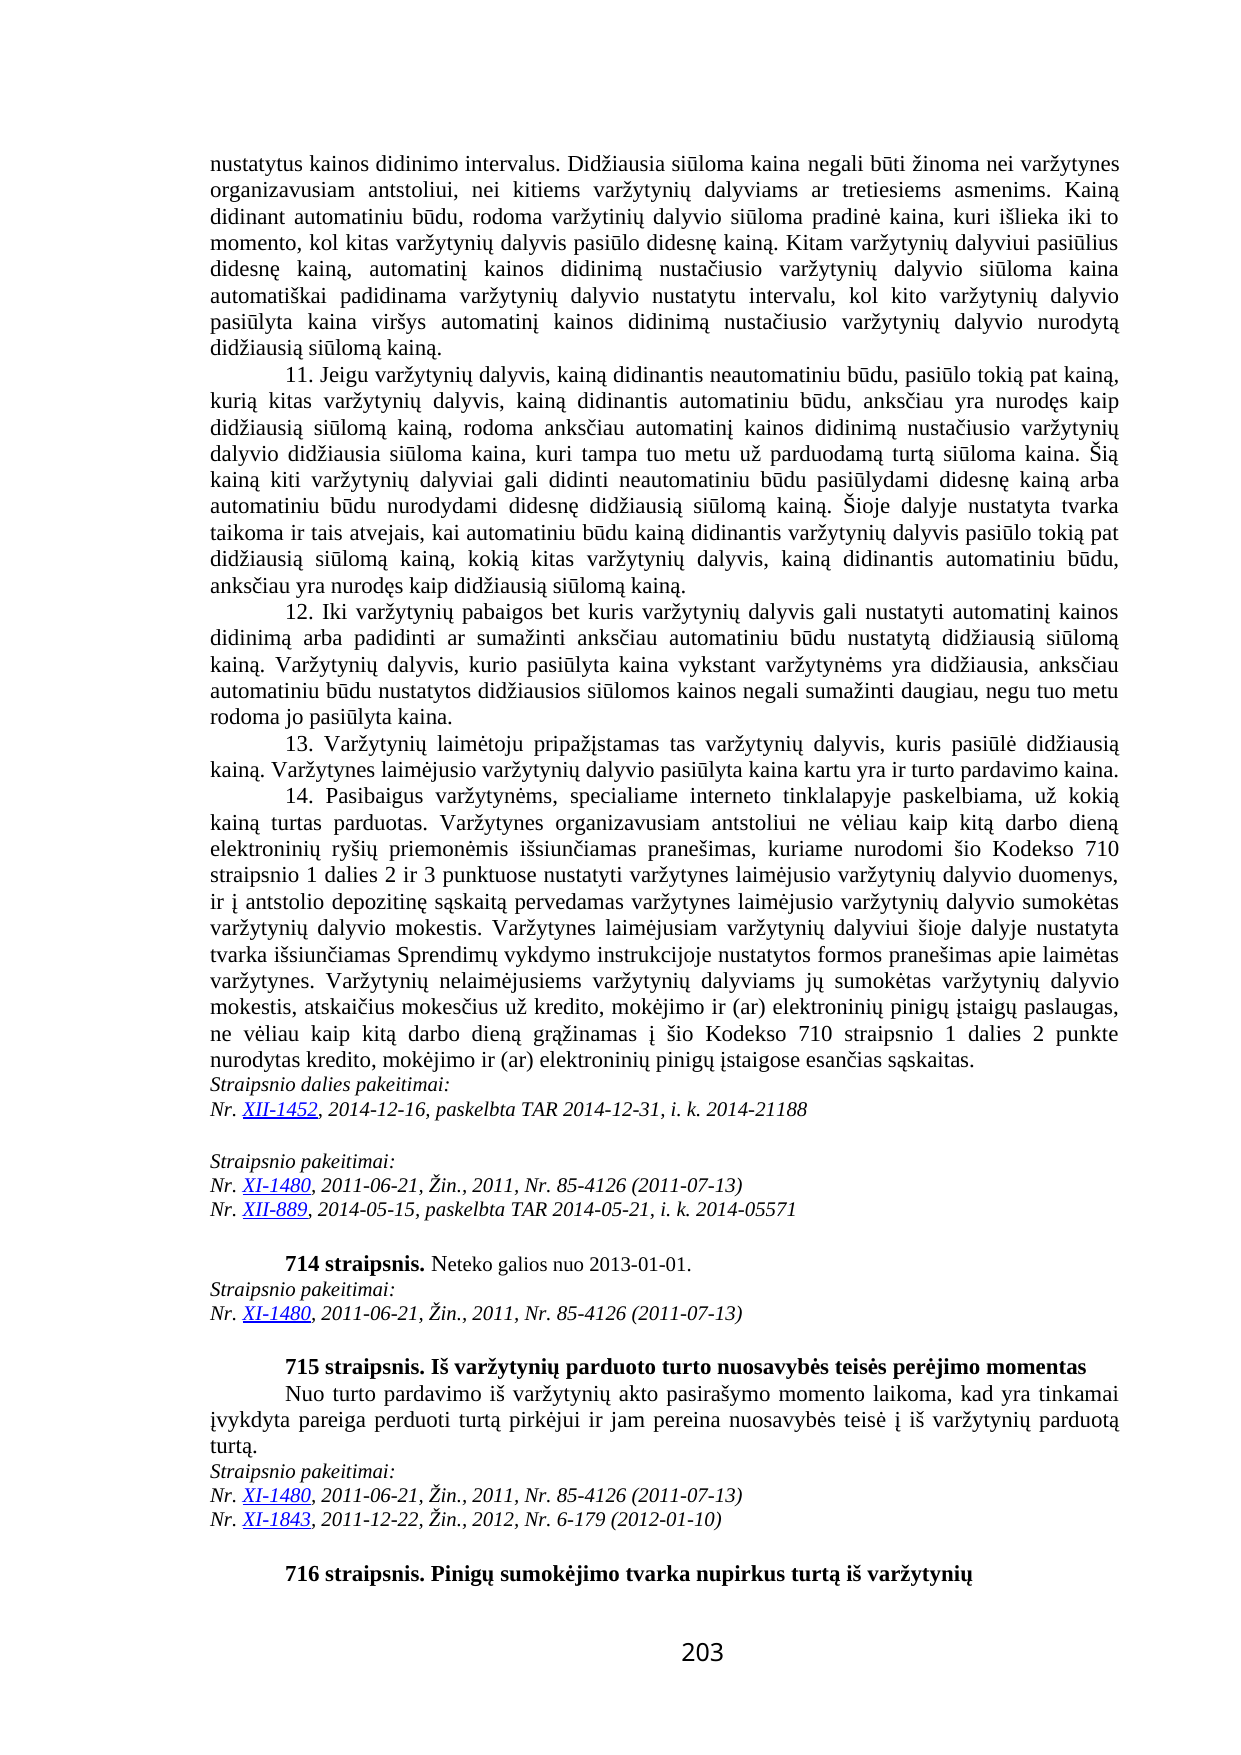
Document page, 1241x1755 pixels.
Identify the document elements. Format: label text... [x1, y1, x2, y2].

text 716 straipsnis. Pinigų sumokėjimo tvarka nupirkus turtą iš varžytynių [210, 1560, 1120, 1586]
text Nuo turto pardavimo iš varžytynių akto pasirašymo momento laikoma, kad yra tinkamai įvykdyta pareiga perduoti turtą pirkėjui ir jam pereina nuosavybės teisė į iš varžytynių parduotą turtą. [210, 1380, 1120, 1459]
text Straipsnio pakeitimai: [210, 1459, 1120, 1483]
text Straipsnio dalies pakeitimai: [210, 1072, 1120, 1096]
text Nr. XII-889, 2014-05-15, paskelbta TAR 2014-05-21, i. k. 2014-05571 [210, 1197, 1120, 1221]
text Straipsnio pakeitimai: [210, 1149, 1120, 1173]
text 714 straipsnis. Neteko galios nuo 2013-01-01. [210, 1250, 1120, 1277]
text Nr. XI-1843, 2011-12-22, Žin., 2012, Nr. 6-179 (2012-01-10) [210, 1507, 1120, 1531]
text Nr. XI-1480, 2011-06-21, Žin., 2011, Nr. 85-4126 (2011-07-13) [210, 1173, 1120, 1197]
text 11. Jeigu varžytynių dalyvis, kainą didinantis neautomatiniu būdu, pasiūlo tokią pat kainą, kurią kitas varžytynių dalyvis, kainą didinantis automatiniu būdu, anksčiau yra nurodęs kaip didžiausią siūlomą kainą, rodoma anksčiau automatinį kainos didinimą nustačiusio varžytynių dalyvio didžiausia siūloma kaina, kuri tampa tuo metu už parduodamą turtą siūloma kaina. Šią kainą kiti varžytynių dalyviai gali didinti neautomatiniu būdu pasiūlydami didesnę kainą arba automatiniu būdu nurodydami didesnę didžiausią siūlomą kainą. Šioje dalyje nustatyta tvarka taikoma ir tais atvejais, kai automatiniu būdu kainą didinantis varžytynių dalyvis pasiūlo tokią pat didžiausią siūlomą kainą, kokią kitas varžytynių dalyvis, kainą didinantis automatiniu būdu, anksčiau yra nurodęs kaip didžiausią siūlomą kainą. [210, 361, 1120, 598]
text Straipsnio pakeitimai: [210, 1277, 1120, 1301]
text Nr. XI-1480, 2011-06-21, Žin., 2011, Nr. 85-4126 (2011-07-13) [210, 1301, 1120, 1325]
text 13. Varžytynių laimėtoju pripažįstamas tas varžytynių dalyvis, kuris pasiūlė didžiausią kainą. Varžytynes laimėjusio varžytynių dalyvio pasiūlyta kaina kartu yra ir turto pardavimo kaina. [210, 730, 1120, 782]
text 12. Iki varžytynių pabaigos bet kuris varžytynių dalyvis gali nustatyti automatinį kainos didinimą arba padidinti ar sumažinti anksčiau automatiniu būdu nustatytą didžiausią siūlomą kainą. Varžytynių dalyvis, kurio pasiūlyta kaina vykstant varžytynėms yra didžiausia, anksčiau automatiniu būdu nustatytos didžiausios siūlomos kainos negali sumažinti daugiau, negu tuo metu rodoma jo pasiūlyta kaina. [210, 598, 1120, 730]
text 715 straipsnis. Iš varžytynių parduoto turto nuosavybės teisės perėjimo momentas [285, 1353, 1120, 1380]
text Nr. XII-1452, 2014-12-16, paskelbta TAR 2014-12-31, i. k. 2014-21188 [210, 1096, 1120, 1121]
text nustatytus kainos didinimo intervalus. Didžiausia siūloma kaina negali būti žinoma nei varžytynes organizavusiam antstoliui, nei kitiems varžytynių dalyviams ar tretiesiems asmenims. Kainą didinant automatiniu būdu, rodoma varžytinių dalyvio siūloma pradinė kaina, kuri išlieka iki to momento, kol kitas varžytynių dalyvis pasiūlo didesnę kainą. Kitam varžytynių dalyviui pasiūlius didesnę kainą, automatinį kainos didinimą nustačiusio varžytynių dalyvio siūloma kaina automatiškai padidinama varžytynių dalyvio nustatytu intervalu, kol kito varžytynių dalyvio pasiūlyta kaina viršys automatinį kainos didinimą nustačiusio varžytynių dalyvio nurodytą didžiausią siūlomą kainą. [210, 150, 1120, 361]
text Nr. XI-1480, 2011-06-21, Žin., 2011, Nr. 85-4126 (2011-07-13) [210, 1483, 1120, 1507]
text 14. Pasibaigus varžytynėms, specialiame interneto tinklalapyje paskelbiama, už kokią kainą turtas parduotas. Varžytynes organizavusiam antstoliui ne vėliau kaip kitą darbo dieną elektroninių ryšių priemonėmis išsiunčiamas pranešimas, kuriame nurodomi šio Kodekso 710 straipsnio 1 dalies 2 ir 3 punktuose nustatyti varžytynes laimėjusio varžytynių dalyvio duomenys, ir į antstolio depozitinę sąskaitą pervedamas varžytynes laimėjusio varžytynių dalyvio sumokėtas varžytynių dalyvio mokestis. Varžytynes laimėjusiam varžytynių dalyviui šioje dalyje nustatyta tvarka išsiunčiamas Sprendimų vykdymo instrukcijoje nustatytos formos pranešimas apie laimėtas varžytynes. Varžytynių nelaimėjusiems varžytynių dalyviams jų sumokėtas varžytynių dalyvio mokestis, atskaičius mokesčius už kredito, mokėjimo ir (ar) elektroninių pinigų įstaigų paslaugas, ne vėliau kaip kitą darbo dieną grąžinamas į šio Kodekso 710 straipsnio 1 dalies 2 punkte nurodytas kredito, mokėjimo ir (ar) elektroninių pinigų įstaigose esančias sąskaitas. [210, 782, 1120, 1072]
